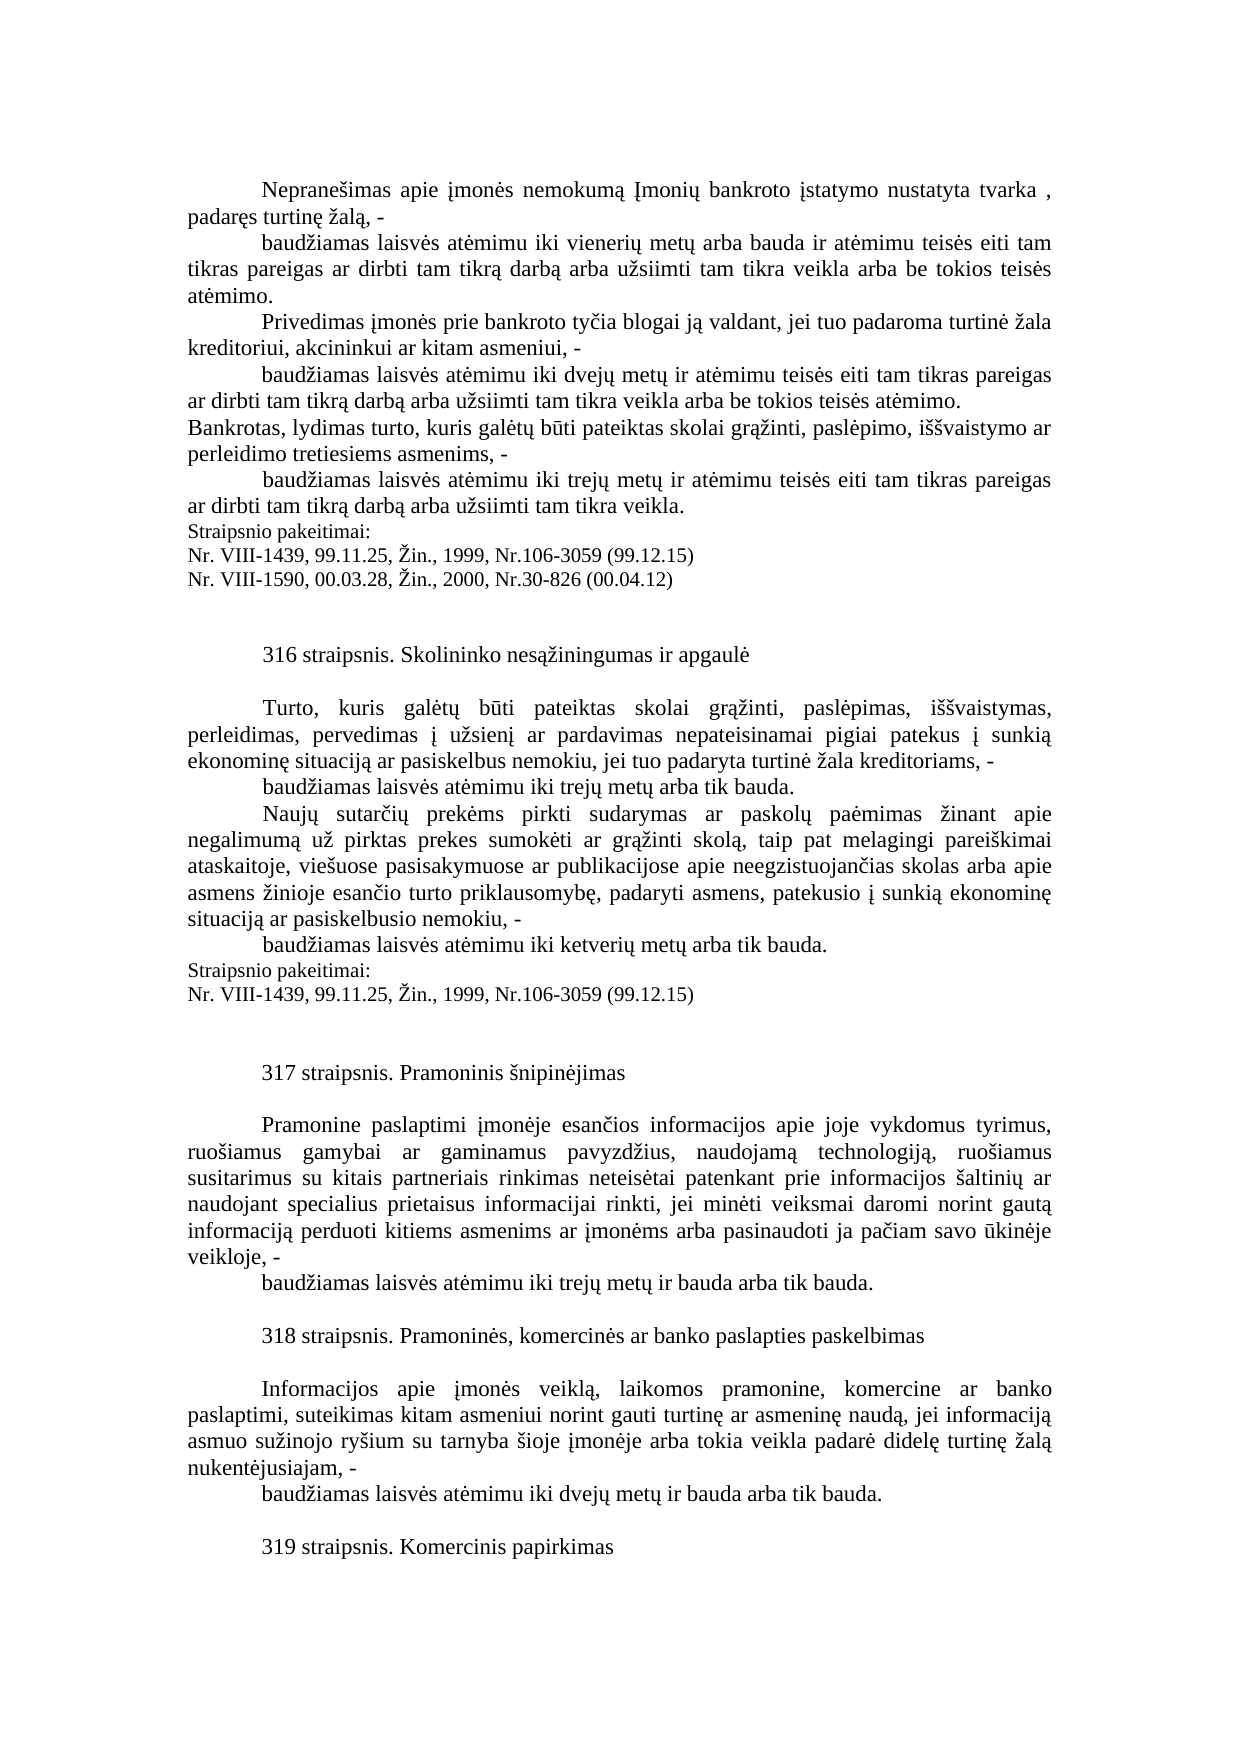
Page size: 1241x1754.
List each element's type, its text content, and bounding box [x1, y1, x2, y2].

text Straipsnio pakeitimai: [187, 519, 1053, 543]
text 319 straipsnis. Komercinis papirkimas [187, 1533, 1053, 1559]
text 317 straipsnis. Pramoninis šnipinėjimas [207, 1059, 1053, 1085]
text baudžiamas laisvės atėmimu iki trejų metų ir atėmimu teisės eiti tam tikras pareigas ar dirbti tam tikrą darbą arba užsiimti tam tikra veikla. [187, 466, 1053, 519]
text Pramonine paslaptimi įmonėje esančios informacijos apie joje vykdomus tyrimus, ruošiamus gamybai ar gaminamus pavyzdžius, naudojamą technologiją, ruošiamus susitarimus su kitais partneriais rinkimas neteisėtai patenkant prie informacijos šaltinių ar naudojant specialius prietaisus informacijai rinkti, jei minėti veiksmai daromi norint gautą informaciją perduoti kitiems asmenims ar įmonėms arba pasinaudoti ja pačiam savo ūkinėje veikloje, - [187, 1111, 1053, 1269]
text Turto, kuris galėtų būti pateiktas skolai grąžinti, paslėpimas, iššvaistymas, perleidimas, pervedimas į užsienį ar pardavimas nepateisinamai pigiai patekus į sunkią ekonominę situaciją ar pasiskelbus nemokiu, jei tuo padaryta turtinė žala kreditoriams, - [187, 694, 1053, 773]
text baudžiamas laisvės atėmimu iki dvejų metų ir bauda arba tik bauda. [187, 1480, 1053, 1507]
text Naujų sutarčių prekėms pirkti sudarymas ar paskolų paėmimas žinant apie negalimumą už pirktas prekes sumokėti ar grąžinti skolą, taip pat melagingi pareiškimai ataskaitoje, viešuose pasisakymuose ar publikacijose apie neegzistuojančias skolas arba apie asmens žinioje esančio turto priklausomybę, padaryti asmens, patekusio į sunkią ekonominę situaciją ar pasiskelbusio nemokiu, - [187, 800, 1053, 931]
text baudžiamas laisvės atėmimu iki ketverių metų arba tik bauda. [187, 931, 1053, 958]
text Bankrotas, lydimas turto, kuris galėtų būti pateiktas skolai grąžinti, paslėpimo, iššvaistymo ar perleidimo tretiesiems asmenims, - [187, 413, 1053, 466]
text Nr. VIII-1590, 00.03.28, Žin., 2000, Nr.30-826 (00.04.12) [187, 567, 1053, 591]
text baudžiamas laisvės atėmimu iki trejų metų ir bauda arba tik bauda. [187, 1269, 1053, 1296]
text Privedimas įmonės prie bankroto tyčia blogai ją valdant, jei tuo padaroma turtinė žala kreditoriui, akcininkui ar kitam asmeniui, - [187, 308, 1053, 361]
text 318 straipsnis. Pramoninės, komercinės ar banko paslapties paskelbimas [187, 1322, 1053, 1348]
text Nepranešimas apie įmonės nemokumą Įmonių bankroto įstatymo nustatyta tvarka , padaręs turtinę žalą, - [187, 176, 1053, 229]
text Nr. VIII-1439, 99.11.25, Žin., 1999, Nr.106-3059 (99.12.15) [187, 982, 1053, 1006]
text 316 straipsnis. Skolininko nesąžiningumas ir apgaulė [187, 642, 1053, 668]
text baudžiamas laisvės atėmimu iki vienerių metų arba bauda ir atėmimu teisės eiti tam tikras pareigas ar dirbti tam tikrą darbą arba užsiimti tam tikra veikla arba be tokios teisės atėmimo. [187, 229, 1053, 308]
text Informacijos apie įmonės veiklą, laikomos pramonine, komercine ar banko paslaptimi, suteikimas kitam asmeniui norint gauti turtinę ar asmeninę naudą, jei informaciją asmuo sužinojo ryšium su tarnyba šioje įmonėje arba tokia veikla padarė didelę turtinę žalą nukentėjusiajam, - [187, 1375, 1053, 1480]
text Nr. VIII-1439, 99.11.25, Žin., 1999, Nr.106-3059 (99.12.15) [187, 543, 1053, 567]
text baudžiamas laisvės atėmimu iki dvejų metų ir atėmimu teisės eiti tam tikras pareigas ar dirbti tam tikrą darbą arba užsiimti tam tikra veikla arba be tokios teisės atėmimo. [187, 361, 1053, 413]
text Straipsnio pakeitimai: [187, 958, 1053, 982]
text baudžiamas laisvės atėmimu iki trejų metų arba tik bauda. [187, 773, 1053, 800]
